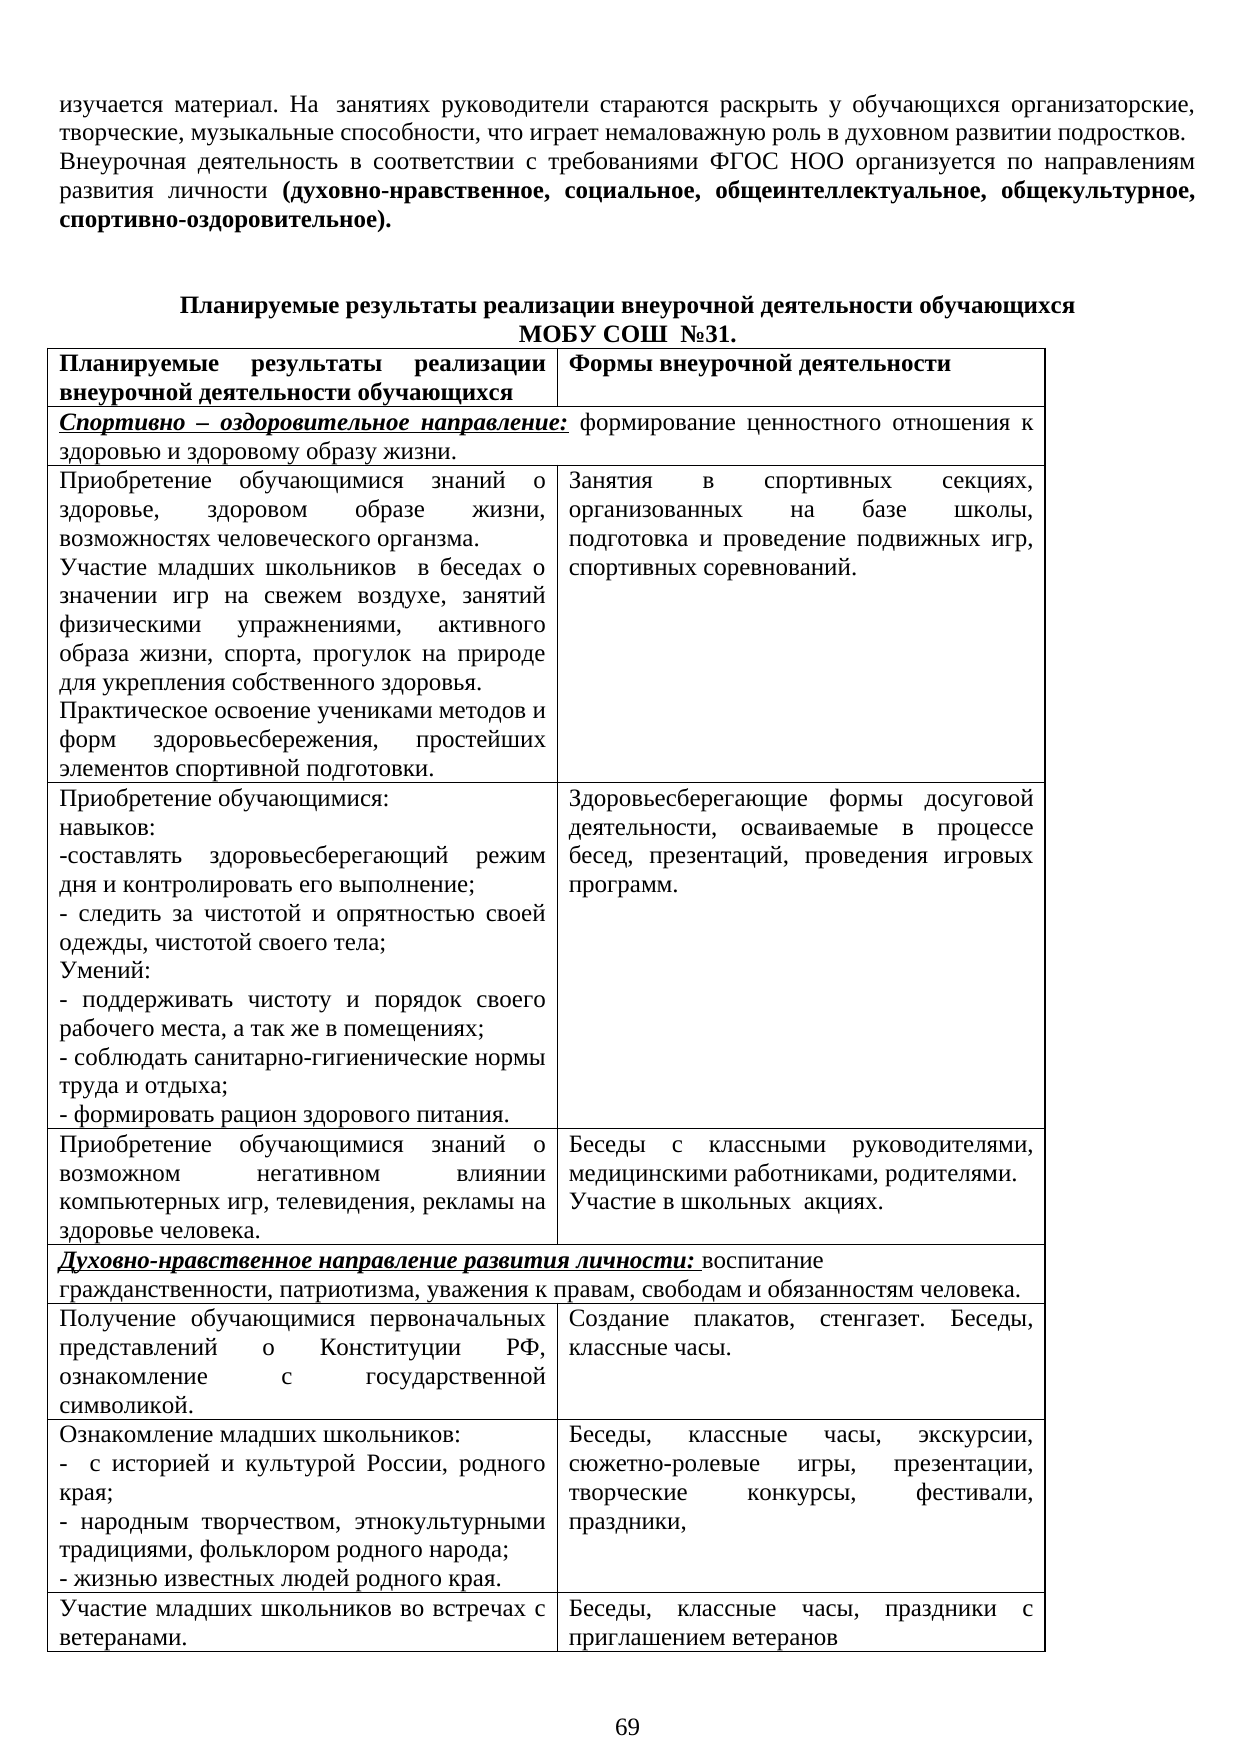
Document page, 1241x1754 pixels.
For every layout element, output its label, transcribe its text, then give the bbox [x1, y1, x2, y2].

table_cell Приобретение обучающимися знаний о возможном негативном влиянии компьютерных игр, телевидения, рекламы на здоровье человека. [48, 1129, 557, 1244]
table_header Формы внеурочной деятельности [558, 349, 1044, 406]
table_cell Духовно-нравственное направление развития личности: воспитание гражданственности, патриотизма, уважения к правам, свободам и обязанностям человека. [48, 1245, 1044, 1302]
table_cell Получение обучающимися первоначальных представлений о Конституции РФ, ознакомление с государственной символикой. [48, 1304, 557, 1418]
text Внеурочная деятельность в соответствии с требованиями ФГОС НОО организуется по направлениям развития личности (духовно-нравственное, социальное, общеинтеллектуальное, общекультурное, спортивно-оздоровительное). [59, 146, 1196, 232]
text изучается материал. На занятиях руководители стараются раскрыть у обучающихся организаторские, творческие, музыкальные способности, что играет немаловажную роль в духовном развитии подростков. [59, 89, 1196, 146]
table_cell Беседы, классные часы, экскурсии, сюжетно-ролевые игры, презентации, творческие конкурсы, фестивали, праздники, [558, 1420, 1044, 1592]
table_header Планируемые результаты реализации внеурочной деятельности обучающихся [48, 349, 557, 406]
table_cell Создание плакатов, стенгазет. Беседы, классные часы. [558, 1304, 1044, 1418]
table_cell Приобретение обучающимися: навыков: -составлять здоровьесберегающий режим дня и контролировать его выполнение; - следить за чистотой и опрятностью своей одежды, чистотой своего тела; Умений: - поддерживать чистоту и порядок своего рабочего места, а так же в помещениях; - соблюдать санитарно-гигиенические нормы труда и отдыха; - формировать рацион здорового питания. [48, 783, 557, 1128]
table_cell Беседы с классными руководителями, медицинскими работниками, родителями. Участие в школьных акциях. [558, 1129, 1044, 1244]
text МОБУ СОШ №31. [59, 319, 1196, 347]
table_cell Беседы, классные часы, праздники с приглашением ветеранов [558, 1593, 1044, 1651]
table_cell Занятия в спортивных секциях, организованных на базе школы, подготовка и проведение подвижных игр, спортивных соревнований. [558, 466, 1044, 782]
table_cell Приобретение обучающимися знаний о здоровье, здоровом образе жизни, возможностях человеческого органзма. Участие младших школьников в беседах о значении игр на свежем воздухе, занятий физическими упражнениями, активного образа жизни, спорта, прогулок на природе для укрепления собственного здоровья. Практическое освоение учениками методов и форм здоровьесбережения, простейших элементов спортивной подготовки. [48, 466, 557, 782]
table_cell Спортивно – оздоровительное направление: формирование ценностного отношения к здоровью и здоровому образу жизни. [48, 407, 1044, 464]
text Планируемые результаты реализации внеурочной деятельности обучающихся [59, 290, 1196, 319]
table_cell Здоровьесберегающие формы досуговой деятельности, осваиваемые в процессе бесед, презентаций, проведения игровых программ. [558, 783, 1044, 1128]
table_cell Ознакомление младших школьников: - с историей и культурой России, родного края; - народным творчеством, этнокультурными традициями, фольклором родного народа; - жизнью известных людей родного края. [48, 1420, 557, 1592]
table_cell Участие младших школьников во встречах с ветеранами. [48, 1593, 557, 1651]
